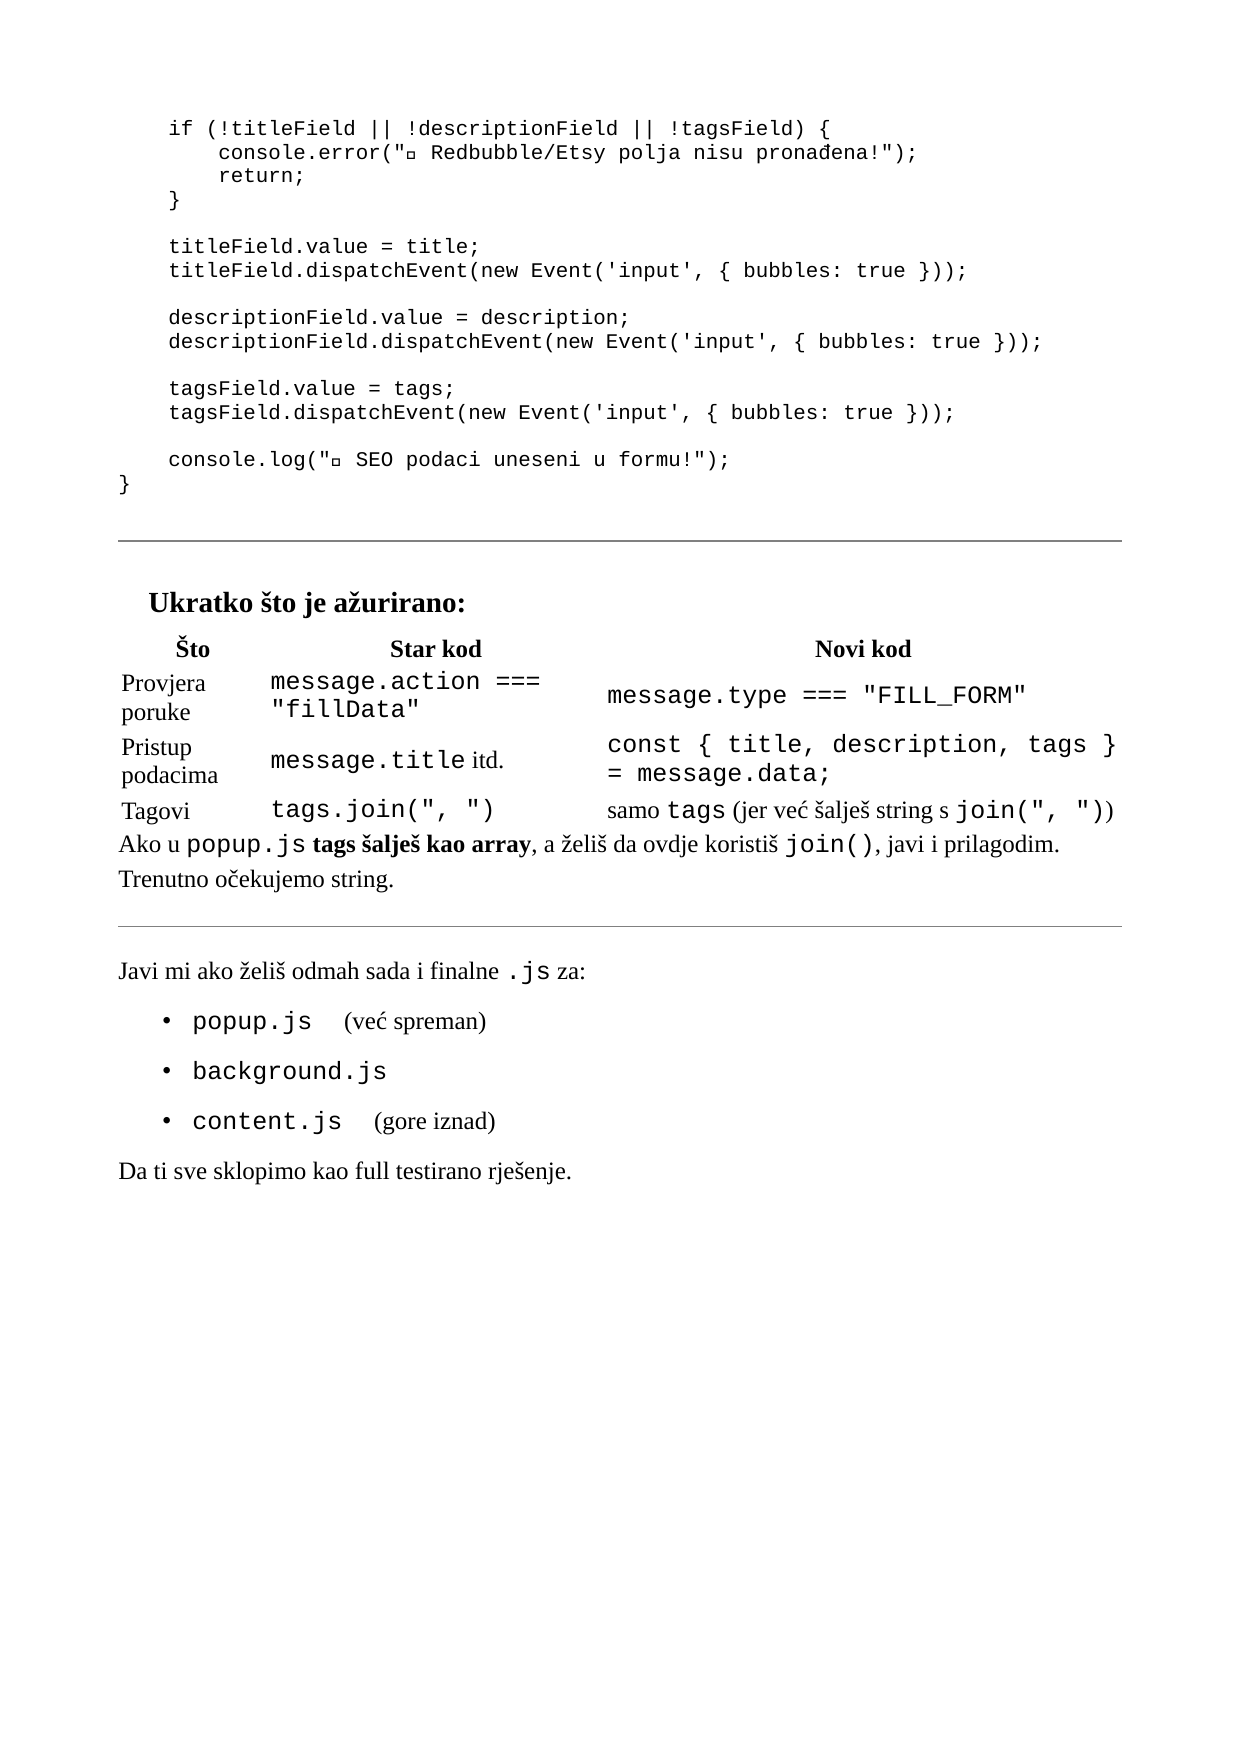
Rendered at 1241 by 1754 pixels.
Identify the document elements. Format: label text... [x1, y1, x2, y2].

table_cell message.action === "fillData" [268, 665, 604, 729]
list popup.js ✅ (već spreman) [162, 1006, 1122, 1037]
text if (!titleField || !descriptionField || !tagsField) { [118, 118, 1122, 142]
text Da ti sve sklopimo kao full testirano rješenje. [118, 1156, 1122, 1184]
table_cell tags.join(", ") [268, 792, 604, 829]
text console.error("❌ Redbubble/Etsy polja nisu pronađena!"); [118, 142, 1122, 165]
table_cell const { title, description, tags } = message.data; [604, 729, 1122, 792]
text descriptionField.value = description; [118, 307, 1122, 331]
table_cell Tagovi [118, 792, 267, 829]
list background.js 🧠 [162, 1056, 1122, 1087]
table_cell Pristup podacima [118, 729, 267, 792]
table_cell message.title itd. [268, 729, 604, 792]
text titleField.dispatchEvent(new Event('input', { bubbles: true })); [118, 260, 1122, 284]
text Ako u popup.js tags šalješ kao array, a želiš da ovdje koristiš join(), javi i prilagodim. Trenutno očekujemo string. [118, 829, 1122, 893]
table_cell message.type === "FILL_FORM" [604, 665, 1122, 729]
text } [118, 473, 1122, 496]
table_header Novi kod [604, 631, 1122, 665]
text descriptionField.dispatchEvent(new Event('input', { bubbles: true })); [118, 331, 1122, 354]
table_header Što [118, 631, 267, 665]
text titleField.value = title; [118, 236, 1122, 260]
text tagsField.value = tags; [118, 378, 1122, 402]
list content.js ✅ (gore iznad) [162, 1106, 1122, 1137]
table_cell Provjera poruke [118, 665, 267, 729]
text console.log("✅ SEO podaci uneseni u formu!"); [118, 449, 1122, 473]
table_cell samo tags (jer već šalješ string s join(", ")) [604, 792, 1122, 829]
text Javi mi ako želiš odmah sada i finalne .js za: [118, 956, 1122, 987]
subtitle 🔄 Ukratko što je ažurirano: [118, 585, 1122, 618]
text } [118, 189, 1122, 213]
table_header Star kod [268, 631, 604, 665]
text return; [118, 165, 1122, 189]
text tagsField.dispatchEvent(new Event('input', { bubbles: true })); [118, 402, 1122, 426]
